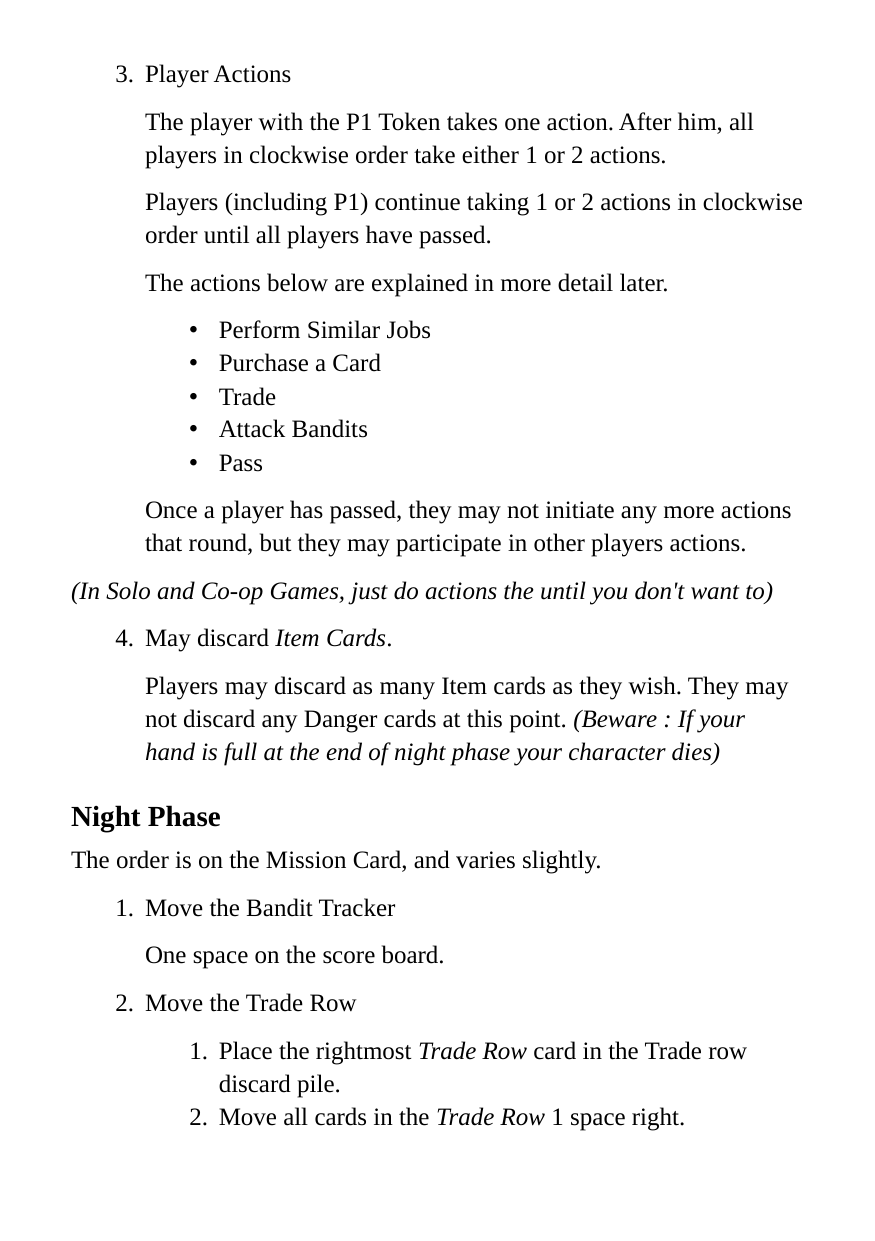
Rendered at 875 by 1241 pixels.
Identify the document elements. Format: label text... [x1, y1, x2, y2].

list Move the Trade Row [115, 988, 803, 1017]
list Pass [189, 448, 803, 476]
list The player with the P1 Token takes one action. After him, all players in clockwise order take either 1 or 2 actions. [115, 107, 803, 168]
list Trade [189, 382, 803, 410]
list Players (including P1) continue taking 1 or 2 actions in clockwise order until all players have passed. [115, 187, 803, 249]
text The order is on the Mission Card, and varies slightly. [71, 845, 803, 874]
list Move the Bandit Tracker [115, 893, 803, 922]
list Purchase a Card [189, 348, 803, 377]
list May discard Item Cards. [115, 623, 803, 652]
subtitle Night Phase [71, 799, 803, 833]
text (In Solo and Co-op Games, just do actions the until you don't want to) [71, 576, 803, 604]
list Place the rightmost Trade Row card in the Trade row discard pile. [189, 1036, 803, 1097]
list One space on the score board. [115, 941, 803, 969]
list The actions below are explained in more detail later. [115, 268, 803, 297]
list Attack Bandits [189, 414, 803, 443]
list Player Actions [115, 59, 803, 88]
list Move all cards in the Trade Row 1 space right. [189, 1102, 803, 1131]
list Players may discard as many Item cards as they wish. They may not discard any Danger cards at this point. (Beware : If your hand is full at the end of night phase your character dies) [115, 671, 803, 766]
list Once a player has passed, they may not initiate any more actions that round, but they may participate in other players actions. [115, 495, 803, 557]
list Perform Similar Jobs [189, 316, 803, 344]
